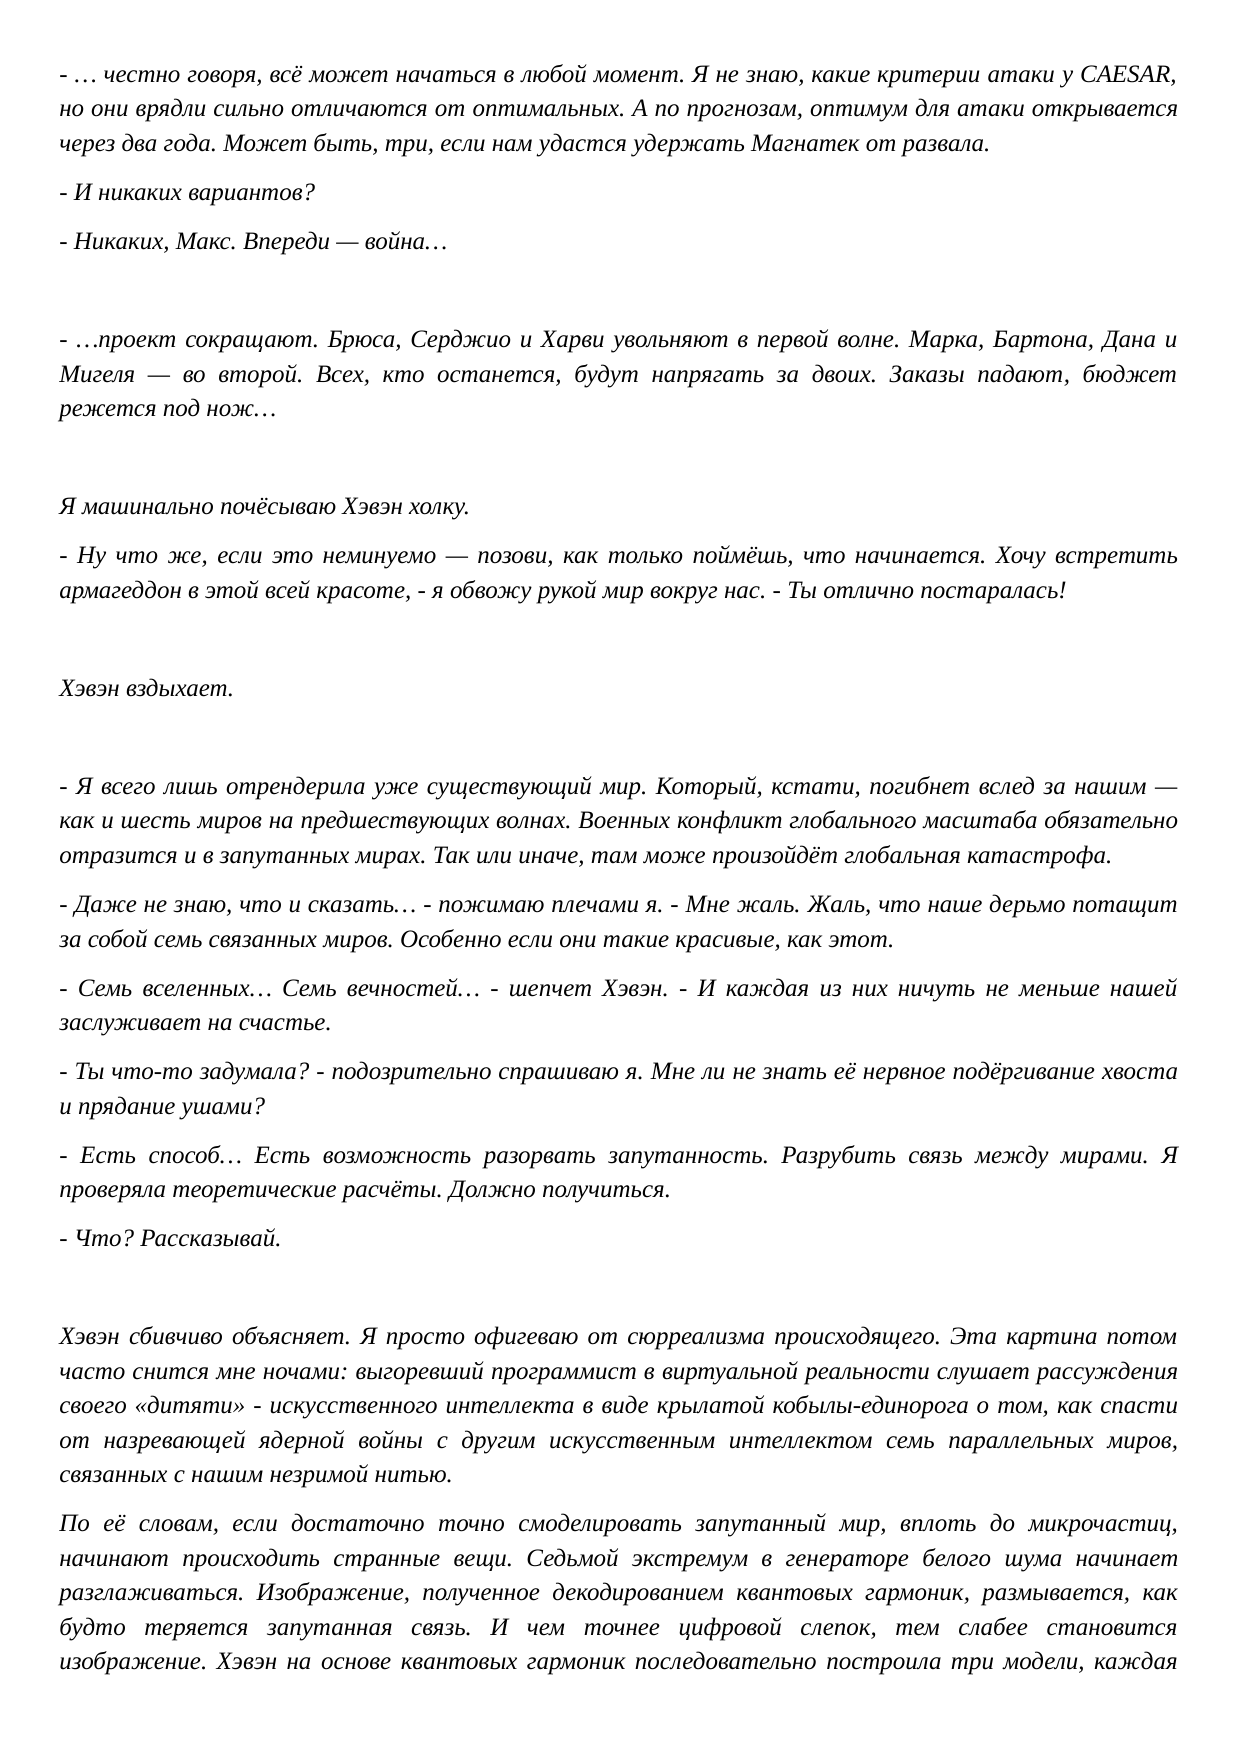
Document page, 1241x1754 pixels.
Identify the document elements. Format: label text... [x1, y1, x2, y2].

text Хэвэн вздыхает. [59, 673, 1181, 702]
text - Есть способ… Есть возможность разорвать запутанность. Разрубить связь между мирами. Я проверяла теоретические расчёты. Должно получиться. [59, 1140, 1181, 1203]
text - …проект сокращают. Брюса, Серджио и Харви увольняют в первой волне. Марка, Бартона, Дана и Мигеля — во второй. Всех, кто останется, будут напрягать за двоих. Заказы падают, бюджет режется под нож… [59, 324, 1181, 422]
text - Никаких, Макс. Впереди — война… [59, 226, 1181, 255]
text - Семь вселенных… Семь вечностей… - шепчет Хэвэн. - И каждая из них ничуть не меньше нашей заслуживает на счастье. [59, 973, 1181, 1036]
text - Ты что-то задумала? - подозрительно спрашиваю я. Мне ли не знать её нервное подёргивание хвоста и прядание ушами? [59, 1056, 1181, 1119]
text - … честно говоря, всё может начаться в любой момент. Я не знаю, какие критерии атаки у CAESAR, но они врядли сильно отличаются от оптимальных. А по прогнозам, оптимум для атаки открывается через два года. Может быть, три, если нам удастся удержать Магнатек от развала. [59, 59, 1181, 157]
text - Что? Рассказывай. [59, 1223, 1181, 1252]
text - Я всего лишь отрендерила уже существующий мир. Который, кстати, погибнет вслед за нашим — как и шесть миров на предшествующих волнах. Военных конфликт глобального масштаба обязательно отразится и в запутанных мирах. Так или иначе, там може произойдёт глобальная катастрофа. [59, 771, 1181, 869]
text Я машинально почёсываю Хэвэн холку. [59, 491, 1181, 520]
text По её словам, если достаточно точно смоделировать запутанный мир, вплоть до микрочастиц, начинают происходить странные вещи. Седьмой экстремум в генераторе белого шума начинает разглаживаться. Изображение, полученное декодированием квантовых гармоник, размывается, как будто теряется запутанная связь. И чем точнее цифровой слепок, тем слабее становится изображение. Хэвэн на основе квантовых гармоник последовательно построила три модели, каждая [59, 1508, 1181, 1675]
text - Даже не знаю, что и сказать… - пожимаю плечами я. - Мне жаль. Жаль, что наше дерьмо потащит за собой семь связанных миров. Особенно если они такие красивые, как этот. [59, 889, 1181, 952]
text - Ну что же, если это неминуемо — позови, как только поймёшь, что начинается. Хочу встретить армагеддон в этой всей красоте, - я обвожу рукой мир вокруг нас. - Ты отлично постаралась! [59, 540, 1181, 604]
text - И никаких вариантов? [59, 177, 1181, 206]
text Хэвэн сбивчиво объясняет. Я просто офигеваю от сюрреализма происходящего. Эта картина потом часто снится мне ночами: выгоревший программист в виртуальной реальности слушает рассуждения своего «дитяти» - искусственного интеллекта в виде крылатой кобылы-единорога о том, как спасти от назревающей ядерной войны с другим искусственным интеллектом семь параллельных миров, связанных с нашим незримой нитью. [59, 1321, 1181, 1488]
